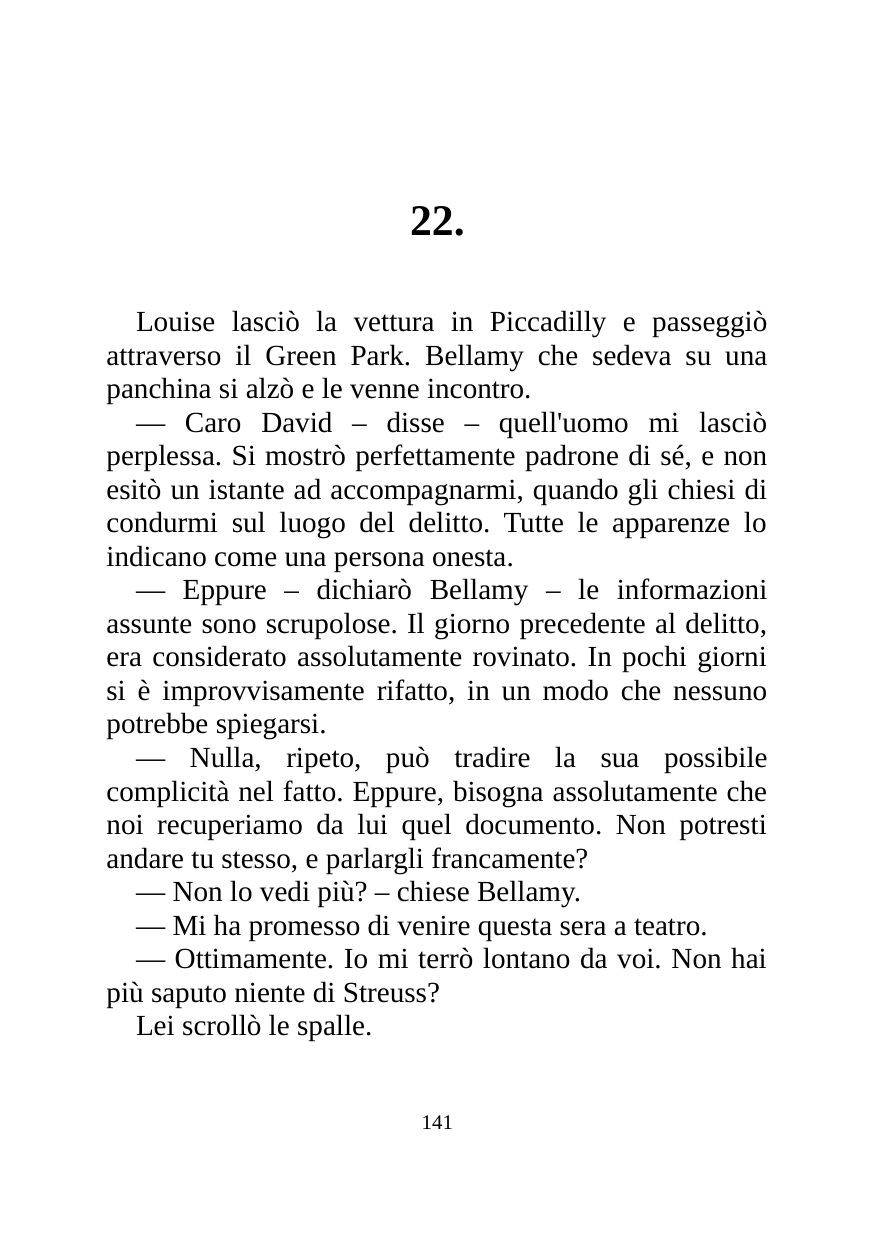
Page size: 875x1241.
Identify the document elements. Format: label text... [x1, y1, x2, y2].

subtitle 22. [106, 195, 768, 245]
text — Eppure – dichiarò Bellamy – le informazioni assunte sono scrupolose. Il giorno precedente al delitto, era considerato assolutamente rovinato. In pochi giorni si è improvvisamente rifatto, in un modo che nessuno potrebbe spiegarsi. [106, 572, 768, 740]
text Lei scrollò le spalle. [106, 1008, 768, 1042]
text — Ottimamente. Io mi terrò lontano da voi. Non hai più saputo niente di Streuss? [106, 941, 768, 1008]
text — Mi ha promesso di venire questa sera a teatro. [106, 908, 768, 941]
text Louise lasciò la vettura in Piccadilly e passeggiò attraverso il Green Park. Bellamy che sedeva su una panchina si alzò e le venne incontro. [106, 304, 768, 405]
text — Caro David – disse – quell'uomo mi lasciò perplessa. Si mostrò perfettamente padrone di sé, e non esitò un istante ad accompagnarmi, quando gli chiesi di condurmi sul luogo del delitto. Tutte le apparenze lo indicano come una persona onesta. [106, 405, 768, 572]
text — Nulla, ripeto, può tradire la sua possibile complicità nel fatto. Eppure, bisogna assolutamente che noi recuperiamo da lui quel documento. Non potresti andare tu stesso, e parlargli francamente? [106, 740, 768, 874]
text — Non lo vedi più? – chiese Bellamy. [106, 874, 768, 908]
